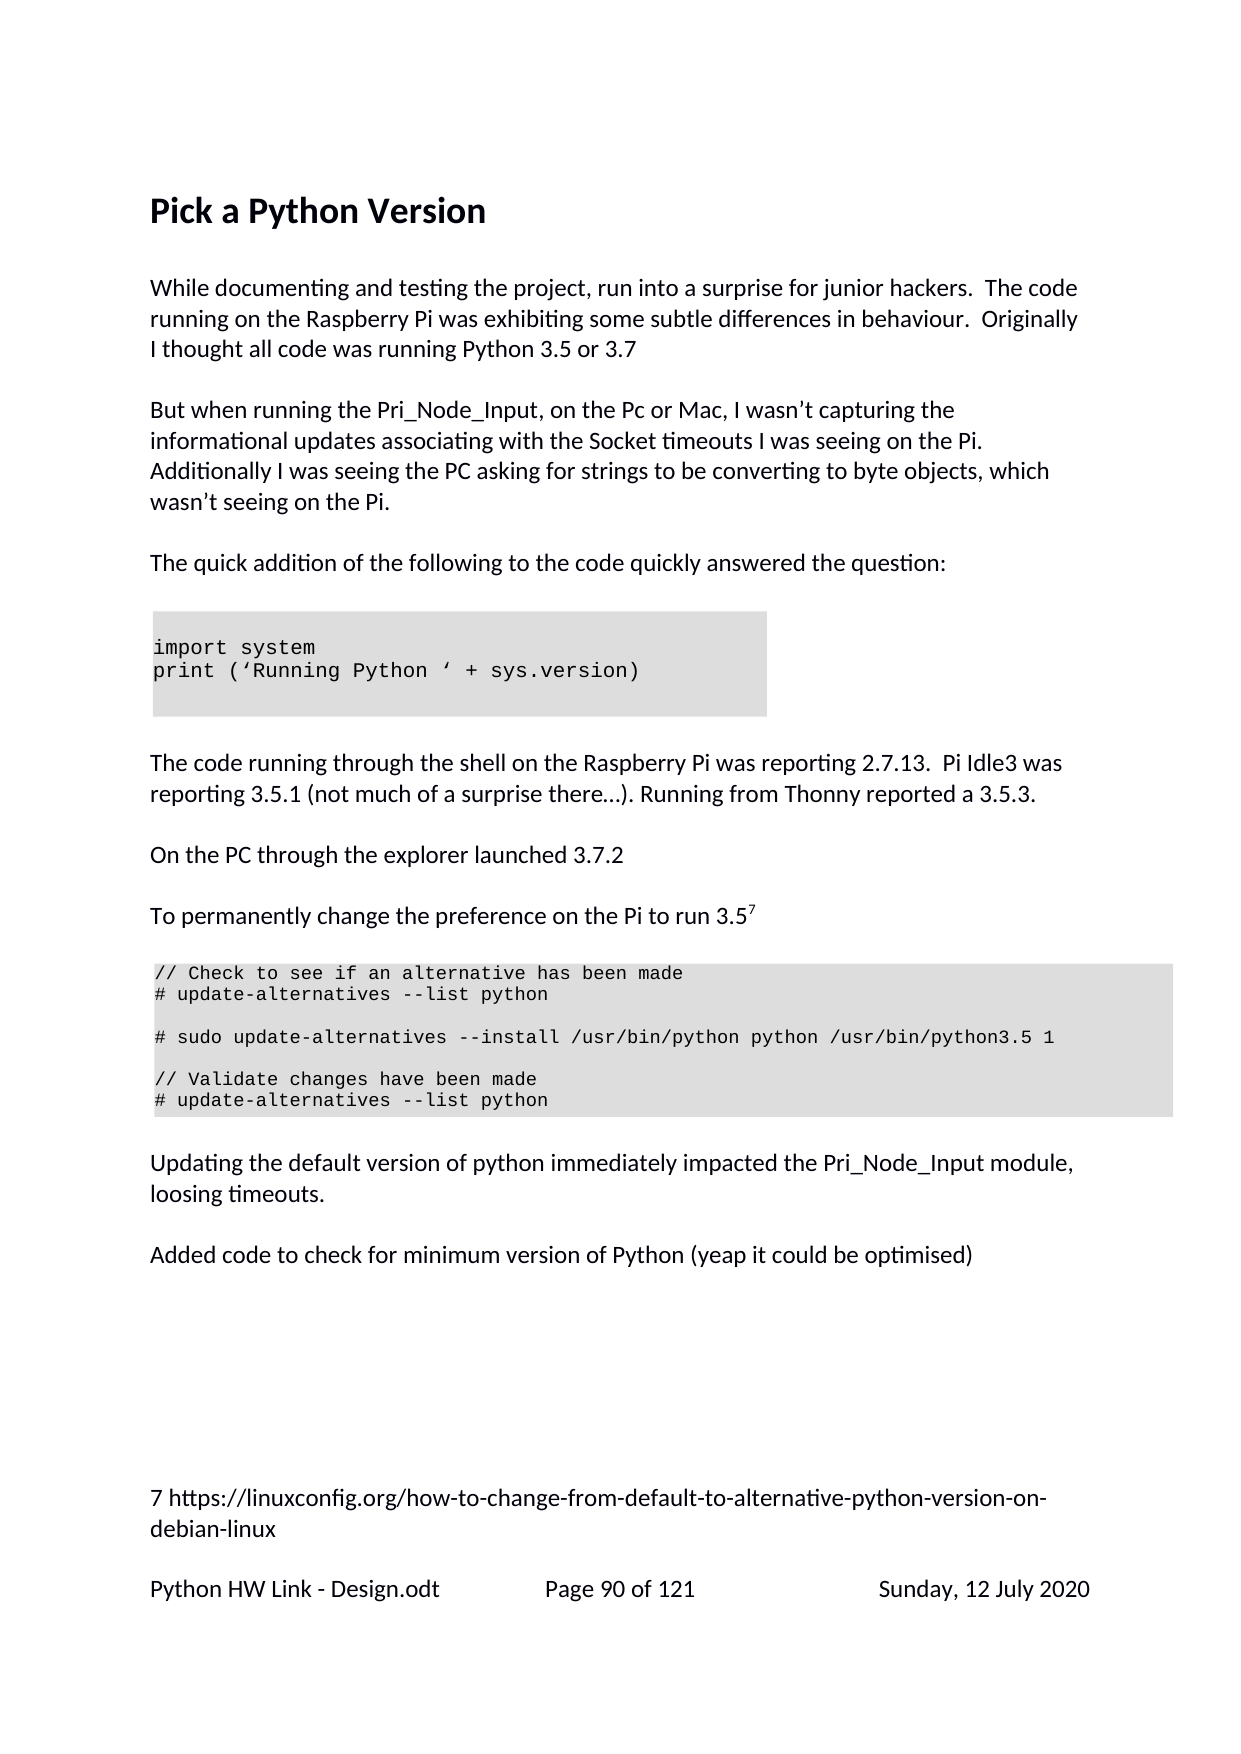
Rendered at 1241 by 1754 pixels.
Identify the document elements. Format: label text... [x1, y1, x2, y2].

text On the PC through the explorer launched 3.7.2 [150, 839, 1090, 869]
subtitle Pick a Python Version [150, 187, 1090, 233]
text Updating the default version of python immediately impacted the Pri_Node_Input module, loosing timeouts. [150, 1147, 1090, 1208]
text The code running through the shell on the Raspberry Pi was reporting 2.7.13. Pi Idle3 was reporting 3.5.1 (not much of a surprise there…). Running from Thonny reported a 3.5.3. [150, 747, 1090, 808]
text https://linuxconfig.org/how-to-change-from-default-to-alternative-python-version-on-debian-linux [150, 1482, 1090, 1543]
text To permanently change the preference on the Pi to run 3.5 [150, 900, 1090, 930]
text But when running the Pri_Node_Input, on the Pc or Mac, I wasn’t capturing the informational updates associating with the Socket timeouts I was seeing on the Pi. Additionally I was seeing the PC asking for strings to be converting to byte objects, which wasn’t seeing on the Pi. [150, 394, 1090, 516]
text Added code to check for minimum version of Python (yeap it could be optimised) [150, 1239, 1090, 1269]
text The quick addition of the following to the code quickly answered the question: [150, 547, 1090, 577]
text While documenting and testing the project, run into a surprise for junior hackers. The code running on the Raspberry Pi was exhibiting some subtle differences in behaviour. Originally I thought all code was running Python 3.5 or 3.7 [150, 272, 1090, 364]
